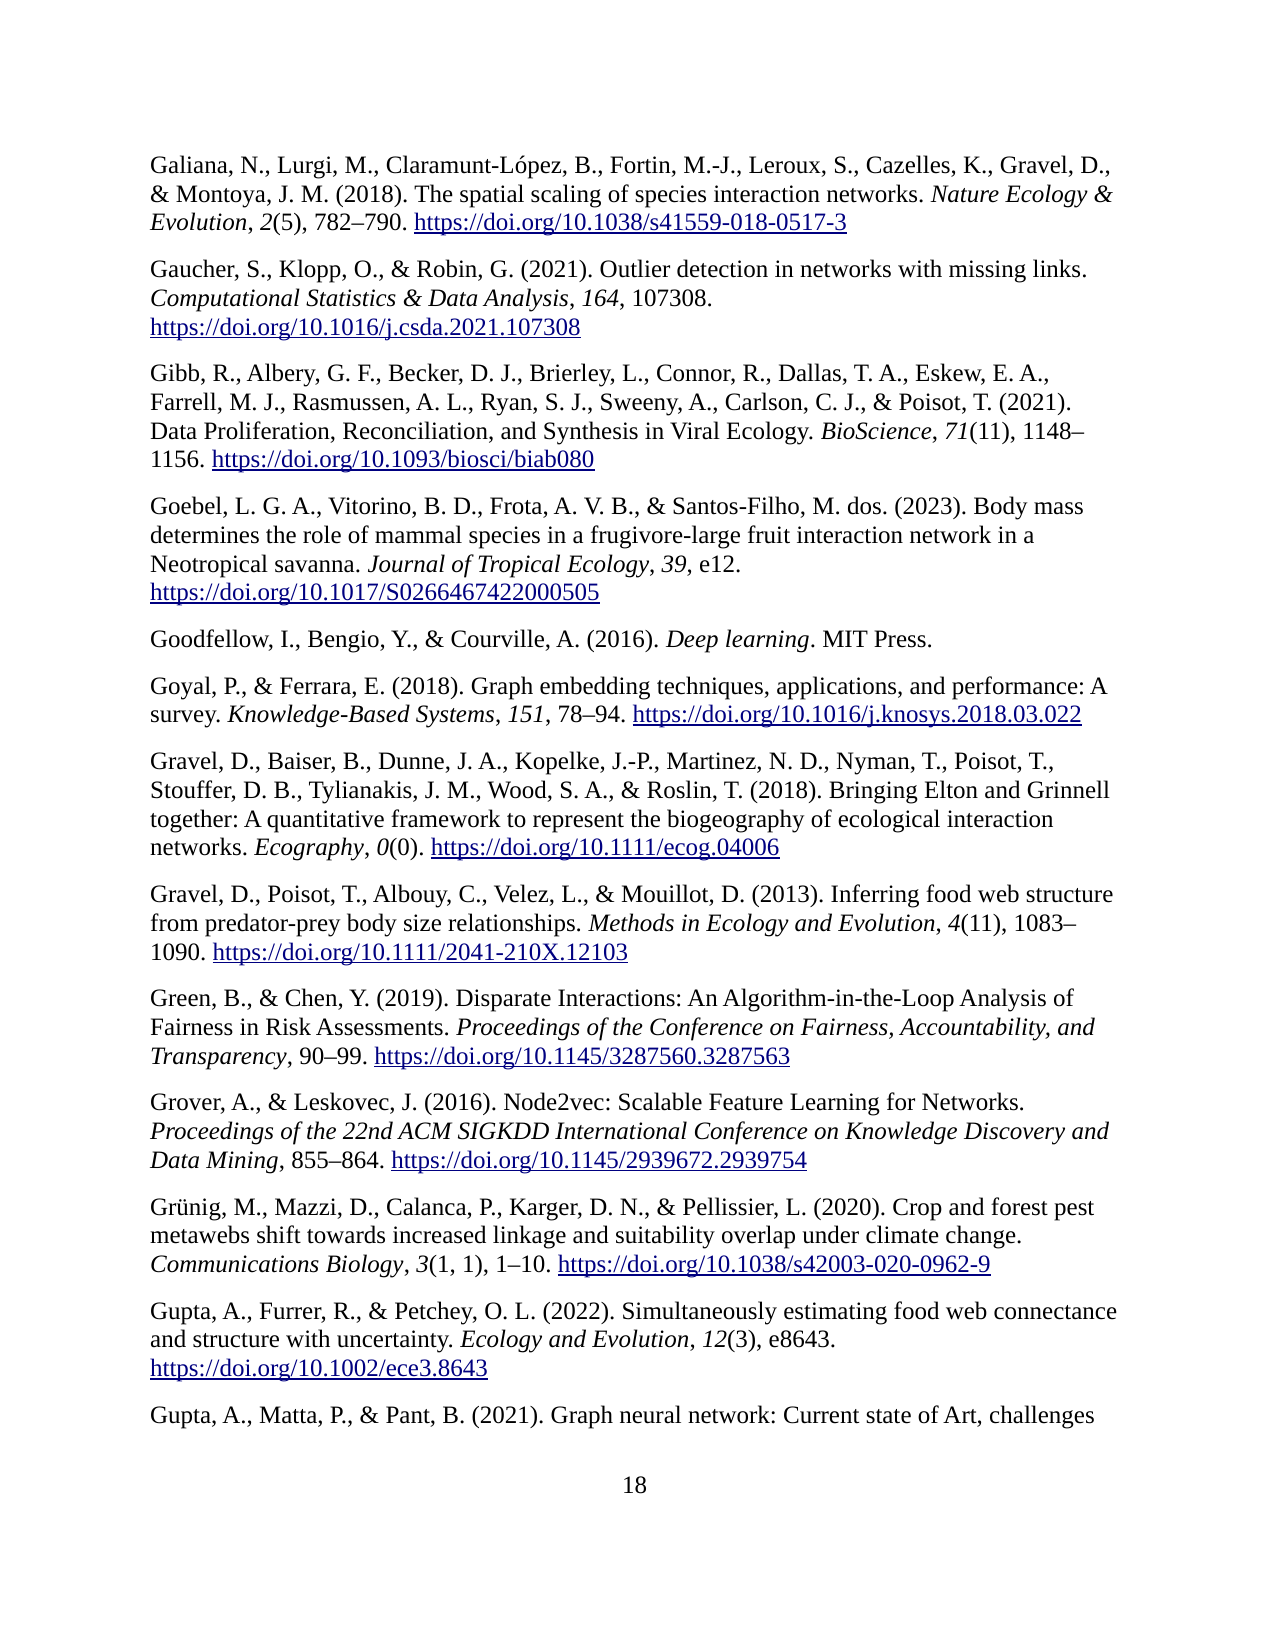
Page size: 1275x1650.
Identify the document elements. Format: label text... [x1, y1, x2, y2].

text Gibb, R., Albery, G. F., Becker, D. J., Brierley, L., Connor, R., Dallas, T. A., Eskew, E. A., Farrell, M. J., Rasmussen, A. L., Ryan, S. J., Sweeny, A., Carlson, C. J., & Poisot, T. (2021). Data Proliferation, Reconciliation, and Synthesis in Viral Ecology. BioScience, 71(11), 1148–1156. https://doi.org/10.1093/biosci/biab080 [150, 358, 1125, 473]
text Gupta, A., Matta, P., & Pant, B. (2021). Graph neural network: Current state of Art, challenges [150, 1400, 1125, 1429]
text Galiana, N., Lurgi, M., Claramunt-López, B., Fortin, M.-J., Leroux, S., Cazelles, K., Gravel, D., & Montoya, J. M. (2018). The spatial scaling of species interaction networks. Nature Ecology & Evolution, 2(5), 782–790. https://doi.org/10.1038/s41559-018-0517-3 [150, 150, 1125, 236]
text Gravel, D., Baiser, B., Dunne, J. A., Kopelke, J.-P., Martinez, N. D., Nyman, T., Poisot, T., Stouffer, D. B., Tylianakis, J. M., Wood, S. A., & Roslin, T. (2018). Bringing Elton and Grinnell together: A quantitative framework to represent the biogeography of ecological interaction networks. Ecography, 0(0). https://doi.org/10.1111/ecog.04006 [150, 746, 1125, 861]
text Goodfellow, I., Bengio, Y., & Courville, A. (2016). Deep learning. MIT Press. [150, 624, 1125, 653]
text Grover, A., & Leskovec, J. (2016). Node2vec: Scalable Feature Learning for Networks. Proceedings of the 22nd ACM SIGKDD International Conference on Knowledge Discovery and Data Mining, 855–864. https://doi.org/10.1145/2939672.2939754 [150, 1087, 1125, 1174]
text Gupta, A., Furrer, R., & Petchey, O. L. (2022). Simultaneously estimating food web connectance and structure with uncertainty. Ecology and Evolution, 12(3), e8643. https://doi.org/10.1002/ece3.8643 [150, 1296, 1125, 1382]
text Goyal, P., & Ferrara, E. (2018). Graph embedding techniques, applications, and performance: A survey. Knowledge-Based Systems, 151, 78–94. https://doi.org/10.1016/j.knosys.2018.03.022 [150, 671, 1125, 728]
text Gaucher, S., Klopp, O., & Robin, G. (2021). Outlier detection in networks with missing links. Computational Statistics & Data Analysis, 164, 107308. https://doi.org/10.1016/j.csda.2021.107308 [150, 254, 1125, 340]
text Goebel, L. G. A., Vitorino, B. D., Frota, A. V. B., & Santos-Filho, M. dos. (2023). Body mass determines the role of mammal species in a frugivore-large fruit interaction network in a Neotropical savanna. Journal of Tropical Ecology, 39, e12. https://doi.org/10.1017/S0266467422000505 [150, 491, 1125, 606]
text Green, B., & Chen, Y. (2019). Disparate Interactions: An Algorithm-in-the-Loop Analysis of Fairness in Risk Assessments. Proceedings of the Conference on Fairness, Accountability, and Transparency, 90–99. https://doi.org/10.1145/3287560.3287563 [150, 983, 1125, 1069]
text Grünig, M., Mazzi, D., Calanca, P., Karger, D. N., & Pellissier, L. (2020). Crop and forest pest metawebs shift towards increased linkage and suitability overlap under climate change. Communications Biology, 3(1, 1), 1–10. https://doi.org/10.1038/s42003-020-0962-9 [150, 1192, 1125, 1278]
text Gravel, D., Poisot, T., Albouy, C., Velez, L., & Mouillot, D. (2013). Inferring food web structure from predator-prey body size relationships. Methods in Ecology and Evolution, 4(11), 1083–1090. https://doi.org/10.1111/2041-210X.12103 [150, 879, 1125, 965]
